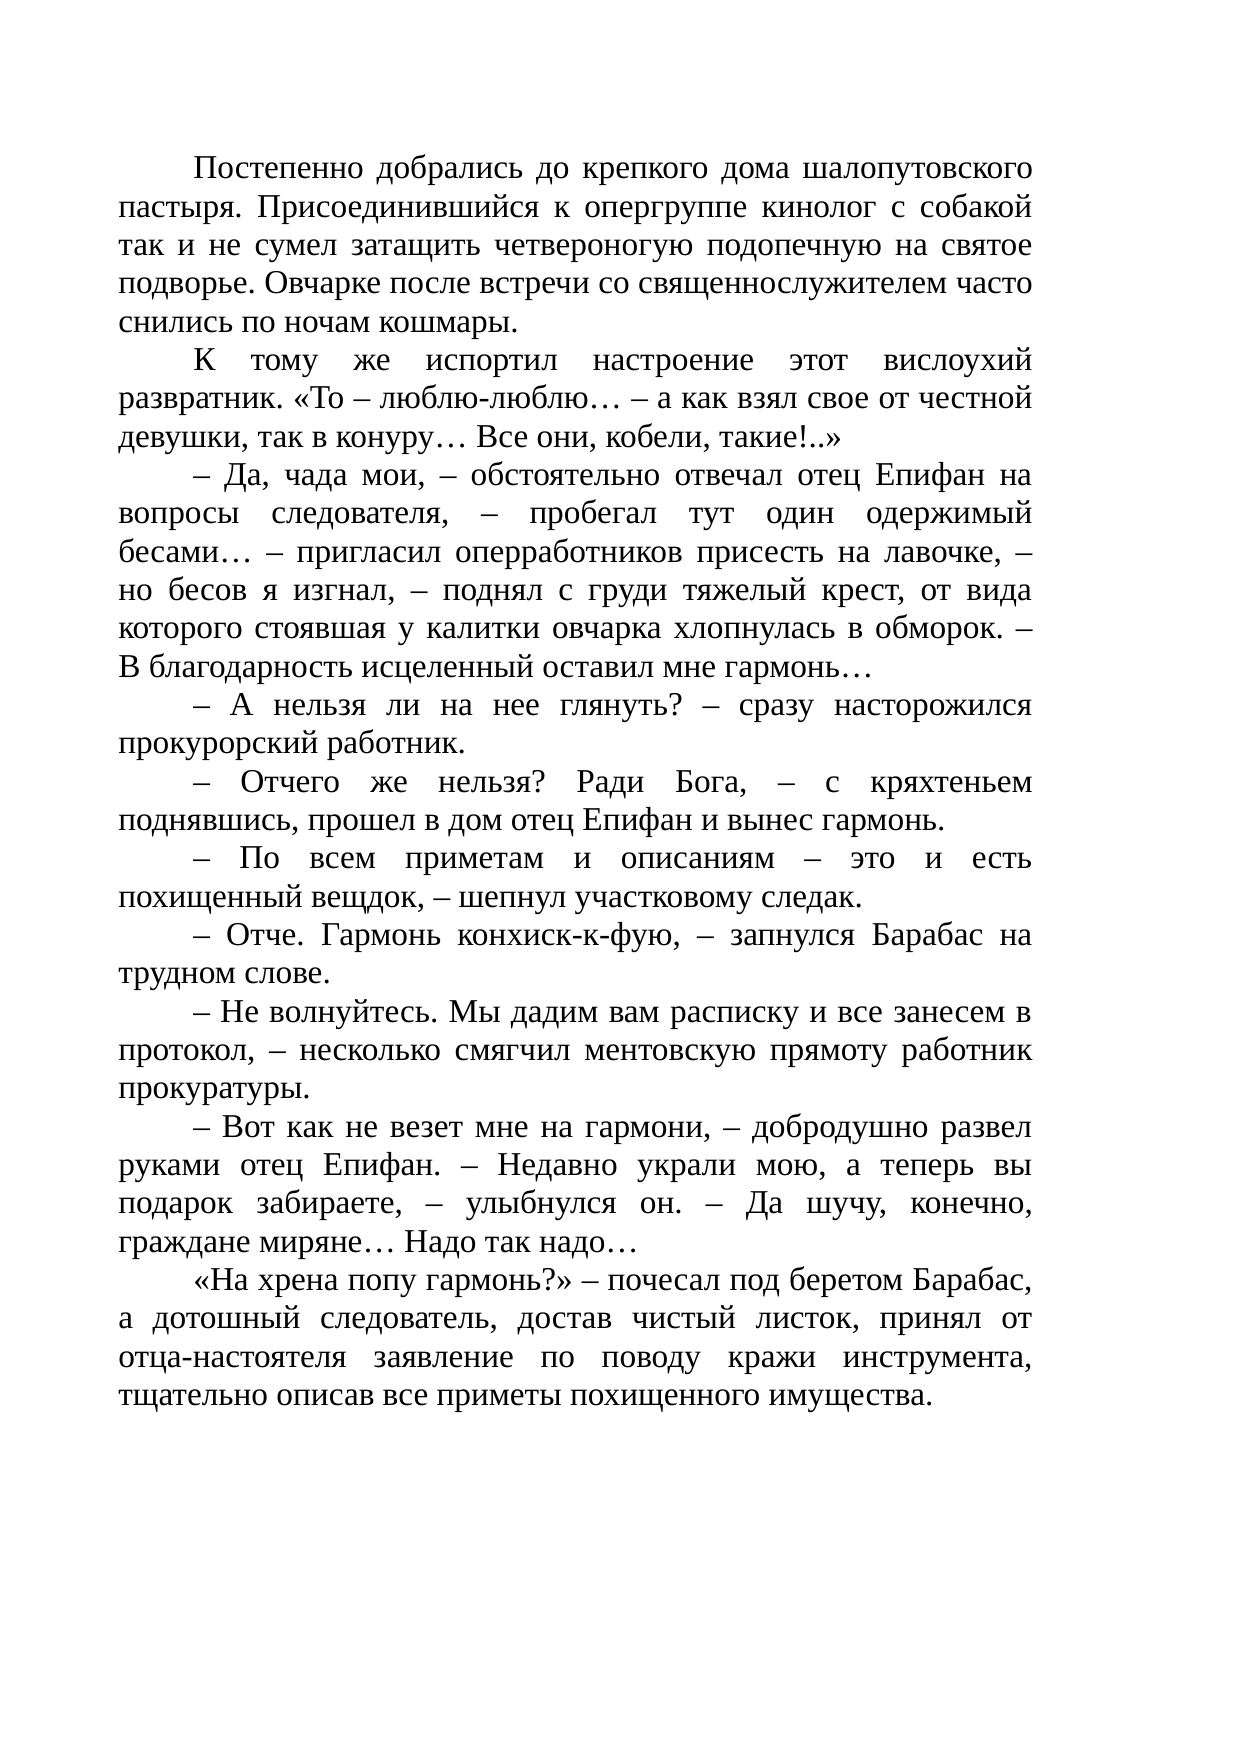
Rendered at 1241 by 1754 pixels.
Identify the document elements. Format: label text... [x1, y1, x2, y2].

subtitle Постепенно добрались до крепкого дома шалопутовского пастыря. Присоединившийся к опергруппе кинолог с собакой так и не сумел затащить четвероногую подопечную на святое подворье. Овчарке после встречи со священнослужителем часто снились по ночам кошмары. [118, 148, 1033, 339]
subtitle – Не волнуйтесь. Мы дадим вам расписку и все занесем в протокол, – несколько смягчил ментовскую прямоту работник прокуратуры. [118, 991, 1033, 1106]
subtitle – По всем приметам и описаниям – это и есть похищенный вещдок, – шепнул участковому следак. [118, 838, 1033, 914]
subtitle – Да, чада мои, – обстоятельно отвечал отец Епифан на вопросы следователя, – пробегал тут один одержимый бесами… – пригласил оперработников присесть на лавочке, – но бесов я изгнал, – поднял с груди тяжелый крест, от вида которого стоявшая у калитки овчарка хлопнулась в обморок. – В благодарность исцеленный оставил мне гармонь… [118, 454, 1033, 684]
subtitle – Вот как не везет мне на гармони, – добродушно развел руками отец Епифан. – Недавно украли мою, а теперь вы подарок забираете, – улыбнулся он. – Да шучу, конечно, граждане миряне… Надо так надо… [118, 1106, 1033, 1259]
subtitle – Отче. Гармонь конхиск-к-фую, – запнулся Барабас на трудном слове. [118, 914, 1033, 991]
subtitle – А нельзя ли на нее глянуть? – сразу насторожился прокурорский работник. [118, 684, 1033, 761]
subtitle – Отчего же нельзя? Ради Бога, – с кряхтеньем поднявшись, прошел в дом отец Епифан и вынес гармонь. [118, 761, 1033, 838]
subtitle «На хрена попу гармонь?» – почесал под беретом Барабас, а дотошный следователь, достав чистый листок, принял от отца-настоятеля заявление по поводу кражи инструмента, тщательно описав все приметы похищенного имущества. [118, 1259, 1033, 1413]
subtitle К тому же испортил настроение этот вислоухий развратник. «То – люблю-люблю… – а как взял свое от честной девушки, так в конуру… Все они, кобели, такие!..» [118, 339, 1033, 454]
